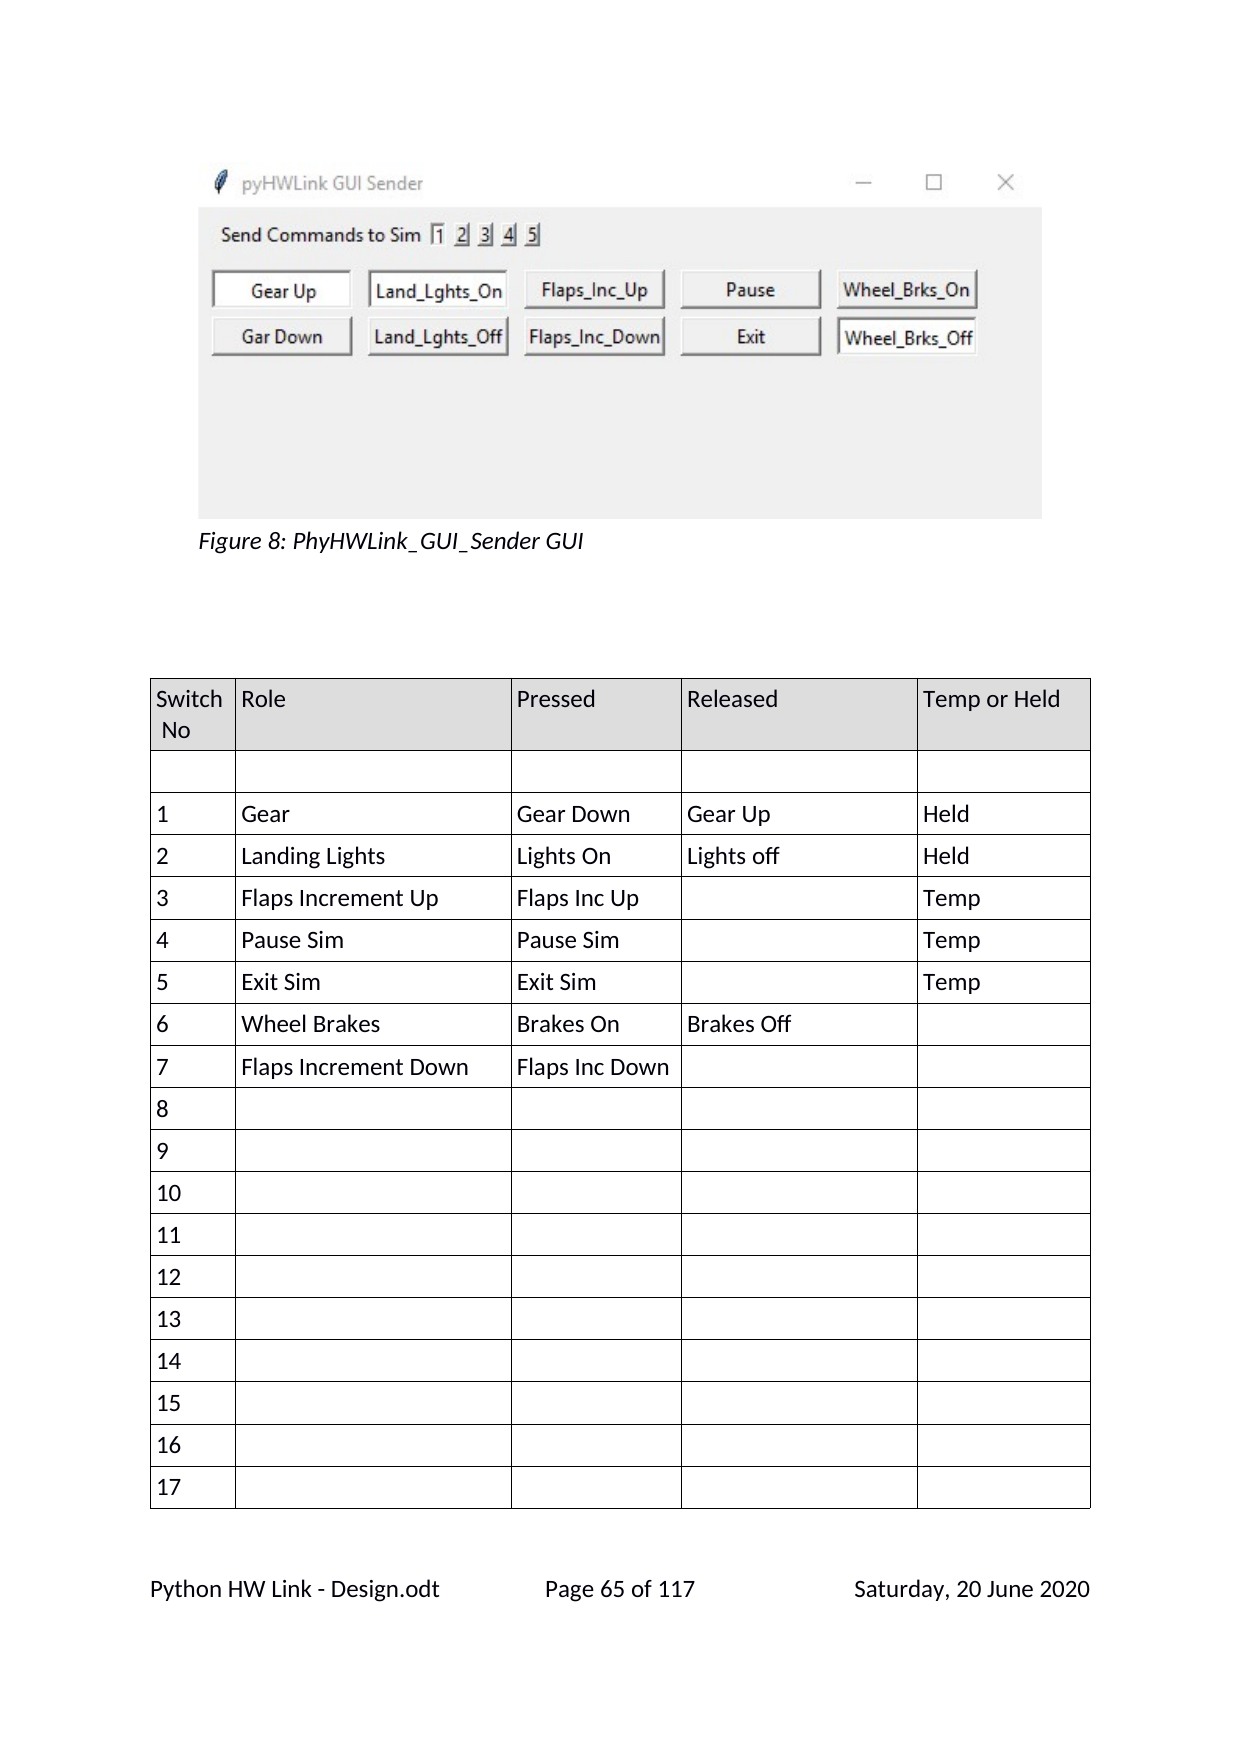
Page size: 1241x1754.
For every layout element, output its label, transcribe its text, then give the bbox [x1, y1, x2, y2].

table_cell [512, 1340, 681, 1381]
table_cell [682, 1425, 917, 1466]
table_cell [682, 962, 917, 1003]
table_cell [236, 1467, 511, 1508]
table_cell [918, 1004, 1090, 1045]
table_cell [512, 1214, 681, 1255]
table_cell [512, 1172, 681, 1213]
table_cell 7 [151, 1046, 235, 1087]
table_cell [682, 1214, 917, 1255]
table_cell [512, 1256, 681, 1297]
table_cell Lights off [682, 835, 917, 876]
table_cell [682, 1256, 917, 1297]
table_cell [236, 1425, 511, 1466]
table_cell 2 [151, 835, 235, 876]
table_cell Flaps Inc Down [512, 1046, 681, 1087]
table_cell 11 [151, 1214, 235, 1255]
table_cell [682, 1298, 917, 1339]
table_cell Gear Down [512, 793, 681, 834]
table_cell [682, 751, 917, 792]
table_cell [918, 1046, 1090, 1087]
table_cell Held [918, 835, 1090, 876]
table_cell [918, 1214, 1090, 1255]
table_cell 1 [151, 793, 235, 834]
table_cell Pause Sim [236, 920, 511, 961]
table_header Temp or Held [918, 679, 1090, 750]
table_cell Flaps Inc Up [512, 877, 681, 918]
text Figure 8: PhyHWLink_GUI_Sender GUI [198, 519, 1042, 556]
table_cell Temp [918, 962, 1090, 1003]
table_cell Wheel Brakes [236, 1004, 511, 1045]
table_cell [512, 751, 681, 792]
table_cell [918, 1467, 1090, 1508]
table_cell Lights On [512, 835, 681, 876]
table_cell [682, 1088, 917, 1129]
table_cell [682, 920, 917, 961]
table_cell 5 [151, 962, 235, 1003]
table_cell [236, 1340, 511, 1381]
table_cell [512, 1298, 681, 1339]
table_cell [236, 1382, 511, 1423]
table_cell [682, 1046, 917, 1087]
table_cell [512, 1425, 681, 1466]
table_cell [151, 751, 235, 792]
table_cell [236, 1256, 511, 1297]
table_cell Exit Sim [512, 962, 681, 1003]
table_cell [236, 751, 511, 792]
table_cell [918, 1340, 1090, 1381]
table_cell [918, 1130, 1090, 1171]
table_cell [682, 1130, 917, 1171]
table_cell [236, 1214, 511, 1255]
table_cell [918, 1382, 1090, 1423]
table_cell 9 [151, 1130, 235, 1171]
table_cell [236, 1130, 511, 1171]
table_header Role [236, 679, 511, 750]
table_cell 13 [151, 1298, 235, 1339]
table_cell Gear [236, 793, 511, 834]
table_cell 15 [151, 1382, 235, 1423]
table_cell 4 [151, 920, 235, 961]
table_cell 14 [151, 1340, 235, 1381]
table_cell Held [918, 793, 1090, 834]
table_cell [682, 1467, 917, 1508]
table_cell [918, 751, 1090, 792]
table_cell 6 [151, 1004, 235, 1045]
table_cell [512, 1130, 681, 1171]
table_cell 16 [151, 1425, 235, 1466]
table_cell 8 [151, 1088, 235, 1129]
table_cell Gear Up [682, 793, 917, 834]
table_cell [682, 1340, 917, 1381]
table_cell 17 [151, 1467, 235, 1508]
table_cell [512, 1088, 681, 1129]
picture [198, 162, 1042, 519]
table_cell Brakes Off [682, 1004, 917, 1045]
table_cell Temp [918, 877, 1090, 918]
table_cell Flaps Increment Up [236, 877, 511, 918]
table_cell [918, 1425, 1090, 1466]
table_cell 10 [151, 1172, 235, 1213]
table_cell Exit Sim [236, 962, 511, 1003]
table_cell Brakes On [512, 1004, 681, 1045]
table_cell [512, 1467, 681, 1508]
table_cell Flaps Increment Down [236, 1046, 511, 1087]
table_cell 12 [151, 1256, 235, 1297]
table_cell [918, 1088, 1090, 1129]
table_cell [918, 1298, 1090, 1339]
table_cell Pause Sim [512, 920, 681, 961]
table_cell 3 [151, 877, 235, 918]
table_cell [682, 1172, 917, 1213]
table_cell [918, 1256, 1090, 1297]
table_cell [236, 1088, 511, 1129]
table_cell [236, 1298, 511, 1339]
table_cell [512, 1382, 681, 1423]
table_cell [918, 1172, 1090, 1213]
table_header Released [682, 679, 917, 750]
table_cell [682, 877, 917, 918]
table_cell [682, 1382, 917, 1423]
table_header Pressed [512, 679, 681, 750]
table_cell [236, 1172, 511, 1213]
table_header Switch No [151, 679, 235, 750]
table_cell Landing Lights [236, 835, 511, 876]
table_cell Temp [918, 920, 1090, 961]
